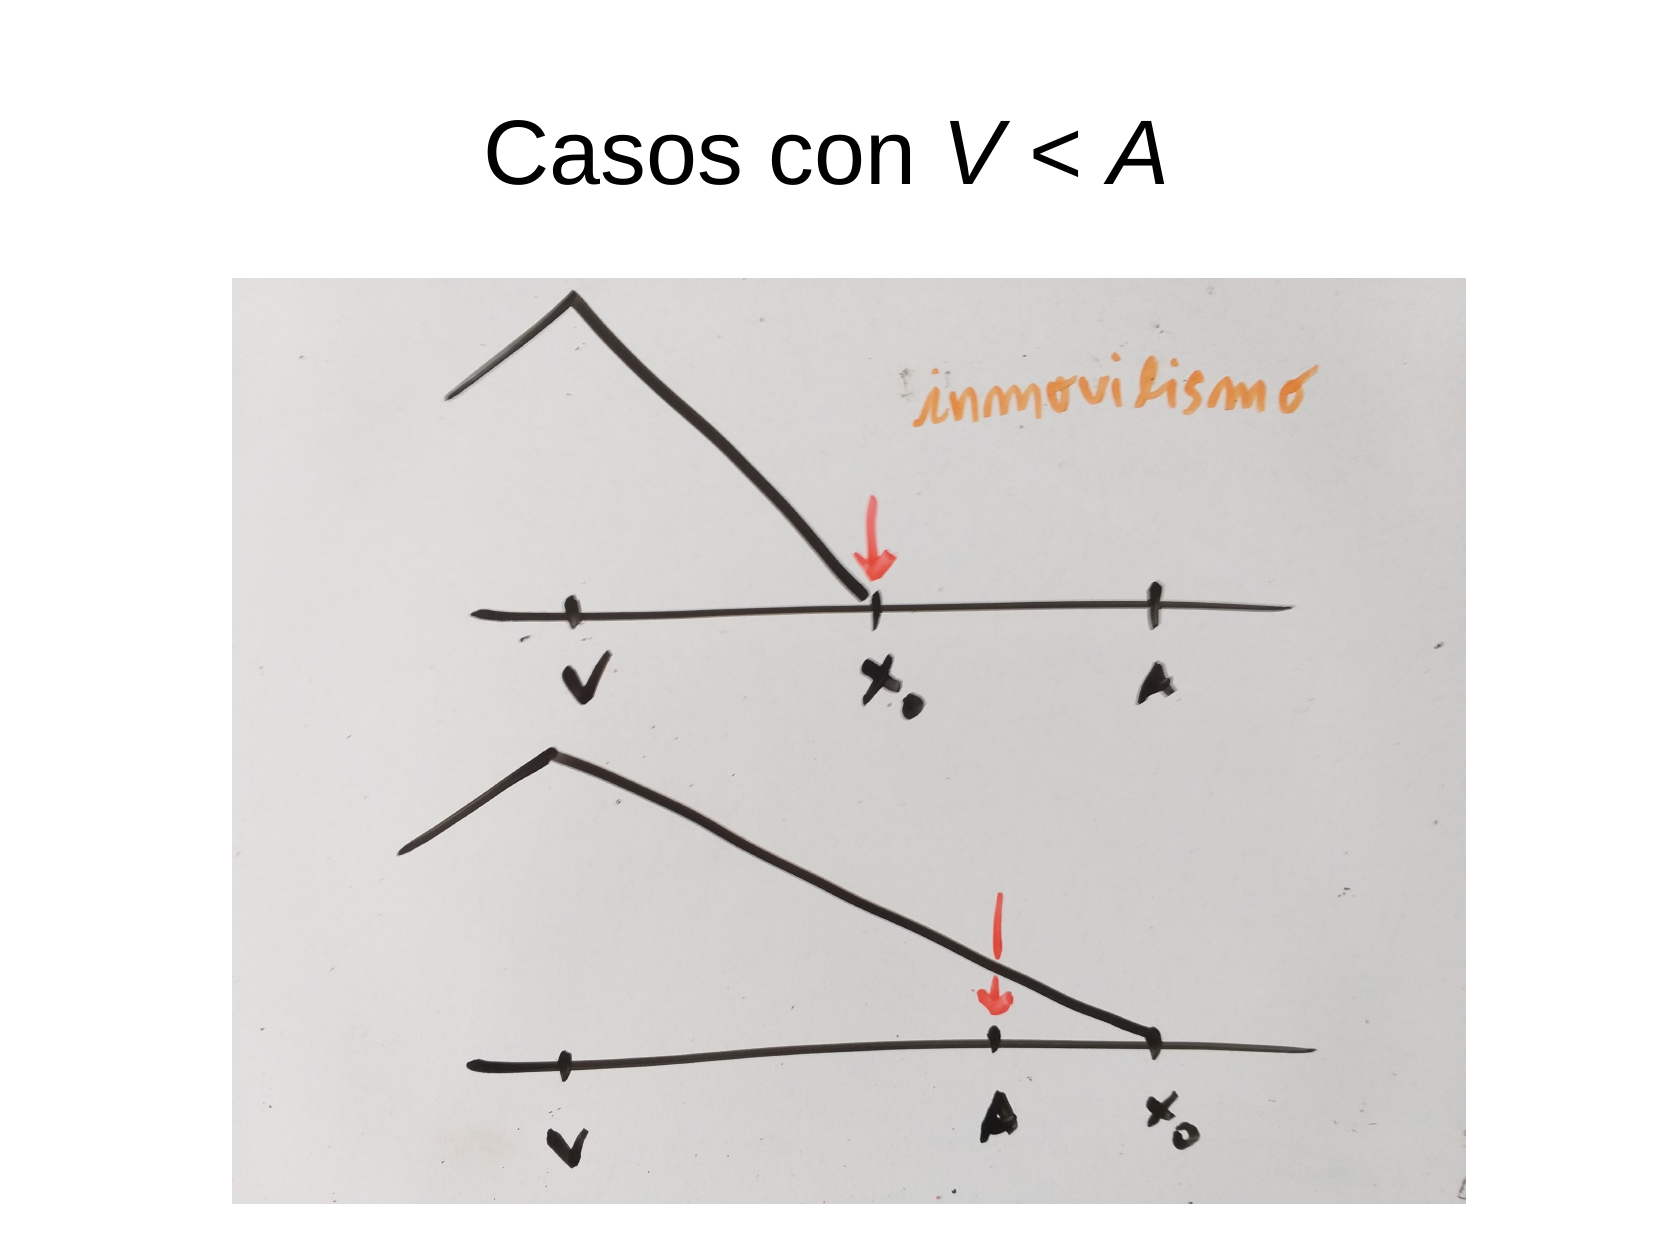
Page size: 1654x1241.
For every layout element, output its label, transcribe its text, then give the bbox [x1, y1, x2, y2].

picture [232, 278, 1466, 1204]
title Casos con V < A [82, 49, 1571, 257]
